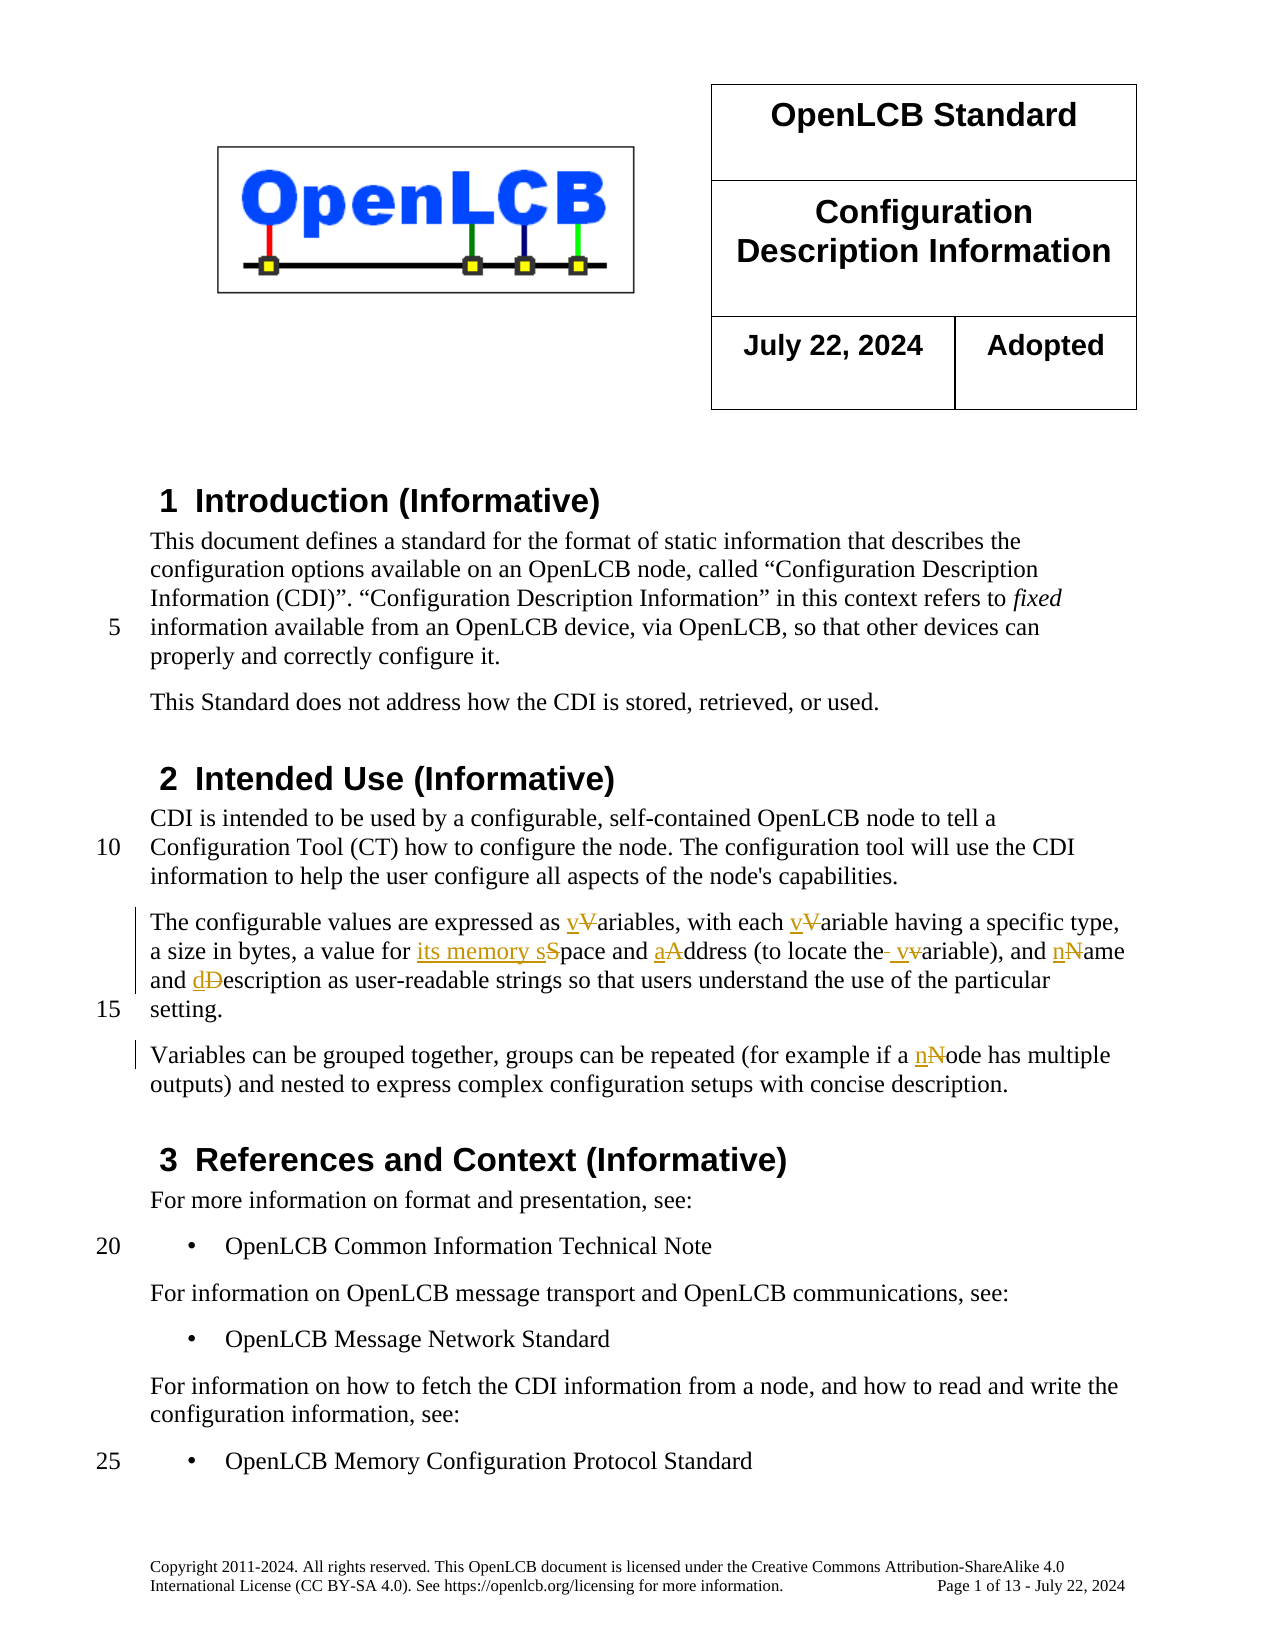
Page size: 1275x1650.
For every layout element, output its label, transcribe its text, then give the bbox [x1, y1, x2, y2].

subtitle Introduction (Informative) [150, 481, 1125, 519]
list OpenLCB Common Information Technical Note [187, 1231, 1125, 1260]
picture [216, 145, 636, 295]
text The configurable values are expressed as variables, with each variable having a specific type, a size in bytes, a value for its memory space and address (to locate the variable), and name and description as user-readable strings so that users understand the use of the particular setting. [150, 907, 1125, 1022]
text CDI is intended to be used by a configurable, self-contained OpenLCB node to tell a Configuration Tool (CT) how to configure the node. The configuration tool will use the CDI information to help the user configure all aspects of the node's capabilities. [150, 803, 1125, 890]
subtitle Intended Use (Informative) [150, 759, 1125, 797]
list OpenLCB Message Network Standard [187, 1324, 1125, 1353]
text This Standard does not address how the CDI is stored, retrieved, or used. [150, 687, 1125, 716]
text For information on OpenLCB message transport and OpenLCB communications, see: [150, 1278, 1125, 1307]
text Variables can be grouped together, groups can be repeated (for example if a node has multiple outputs) and nested to express complex configuration setups with concise description. [150, 1040, 1125, 1098]
subtitle References and Context (Informative) [150, 1140, 1125, 1179]
list OpenLCB Memory Configuration Protocol Standard [187, 1446, 1125, 1475]
text This document defines a standard for the format of static information that describes the configuration options available on an OpenLCB node, called “Configuration Description Information (CDI)”. “Configuration Description Information” in this context refers to fixed information available from an OpenLCB device, via OpenLCB, so that other devices can properly and correctly configure it. [150, 526, 1125, 669]
text For information on how to fetch the CDI information from a node, and how to read and write the configuration information, see: [150, 1371, 1125, 1428]
text For more information on format and presentation, see: [150, 1185, 1125, 1214]
